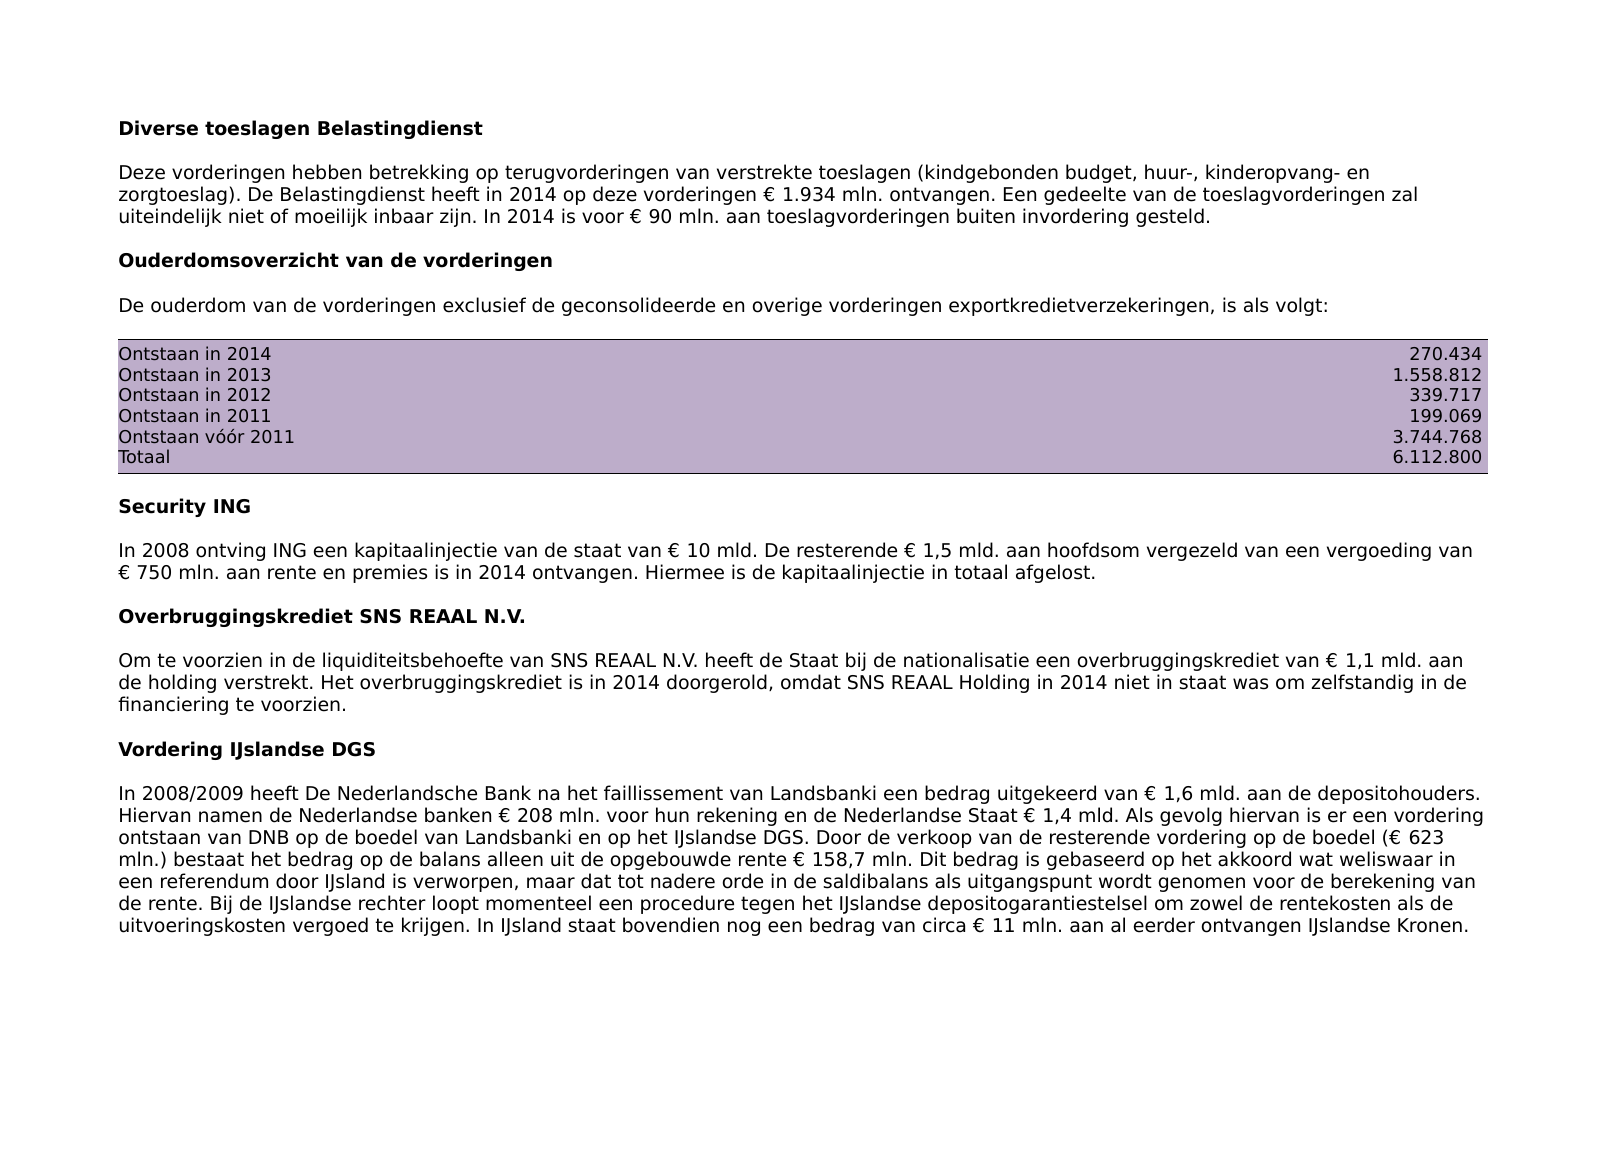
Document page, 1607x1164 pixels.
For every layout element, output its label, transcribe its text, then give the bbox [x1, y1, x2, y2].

table_cell 3.744.768 [1001, 427, 1488, 447]
text Om te voorzien in de liquiditeitsbehoefte van SNS REAAL N.V. heeft de Staat bij de nationalisatie een overbruggingskrediet van € 1,1 mld. aan de holding verstrekt. Het overbruggingskrediet is in 2014 doorgerold, omdat SNS REAAL Holding in 2014 niet in staat was om zelfstandig in de financiering te voorzien. [118, 650, 1488, 716]
table_header 270.434 [1001, 340, 1488, 365]
table_cell Ontstaan in 2012 [118, 385, 1001, 406]
table_cell Ontstaan in 2013 [118, 365, 1001, 385]
table_cell Ontstaan vóór 2011 [118, 427, 1001, 447]
text In 2008/2009 heeft De Nederlandsche Bank na het faillissement van Landsbanki een bedrag uitgekeerd van € 1,6 mld. aan de depositohouders. Hiervan namen de Nederlandse banken € 208 mln. voor hun rekening en de Nederlandse Staat € 1,4 mld. Als gevolg hiervan is er een vordering ontstaan van DNB op de boedel van Landsbanki en op het IJslandse DGS. Door de verkoop van de resterende vordering op de boedel (€ 623 mln.) bestaat het bedrag op de balans alleen uit de opgebouwde rente € 158,7 mln. Dit bedrag is gebaseerd op het akkoord wat weliswaar in een referendum door IJsland is verworpen, maar dat tot nadere orde in de saldibalans als uitgangspunt wordt genomen voor de berekening van de rente. Bij de IJslandse rechter loopt momenteel een procedure tegen het IJslandse depositogarantiestelsel om zowel de rentekosten als de uitvoeringskosten vergoed te krijgen. In IJsland staat bovendien nog een bedrag van circa € 11 mln. aan al eerder ontvangen IJslandse Kronen. [118, 783, 1488, 936]
table_cell 339.717 [1001, 385, 1488, 406]
table_cell Ontstaan in 2011 [118, 406, 1001, 427]
table_cell 6.112.800 [1001, 447, 1488, 473]
table_cell 199.069 [1001, 406, 1488, 427]
text In 2008 ontving ING een kapitaalinjectie van de staat van € 10 mld. De resterende € 1,5 mld. aan hoofdsom vergezeld van een vergoeding van € 750 mln. aan rente en premies is in 2014 ontvangen. Hiermee is de kapitaalinjectie in totaal afgelost. [118, 540, 1488, 584]
table_cell 1.558.812 [1001, 365, 1488, 385]
subtitle Security ING [118, 496, 1488, 518]
text De ouderdom van de vorderingen exclusief de geconsolideerde en overige vorderingen exportkredietverzekeringen, is als volgt: [118, 294, 1488, 317]
table_cell Totaal [118, 447, 1001, 473]
table_header Ontstaan in 2014 [118, 340, 1001, 365]
subtitle Vordering IJslandse DGS [118, 738, 1488, 760]
text Deze vorderingen hebben betrekking op terugvorderingen van verstrekte toeslagen (kindgebonden budget, huur-, kinderopvang- en zorgtoeslag). De Belastingdienst heeft in 2014 op deze vorderingen € 1.934 mln. ontvangen. Een gedeelte van de toeslagvorderingen zal uiteindelijk niet of moeilijk inbaar zijn. In 2014 is voor € 90 mln. aan toeslagvorderingen buiten invordering gesteld. [118, 162, 1488, 228]
subtitle Ouderdomsoverzicht van de vorderingen [118, 250, 1488, 272]
subtitle Diverse toeslagen Belastingdienst [118, 118, 1488, 140]
subtitle Overbruggingskrediet SNS REAAL N.V. [118, 606, 1488, 628]
